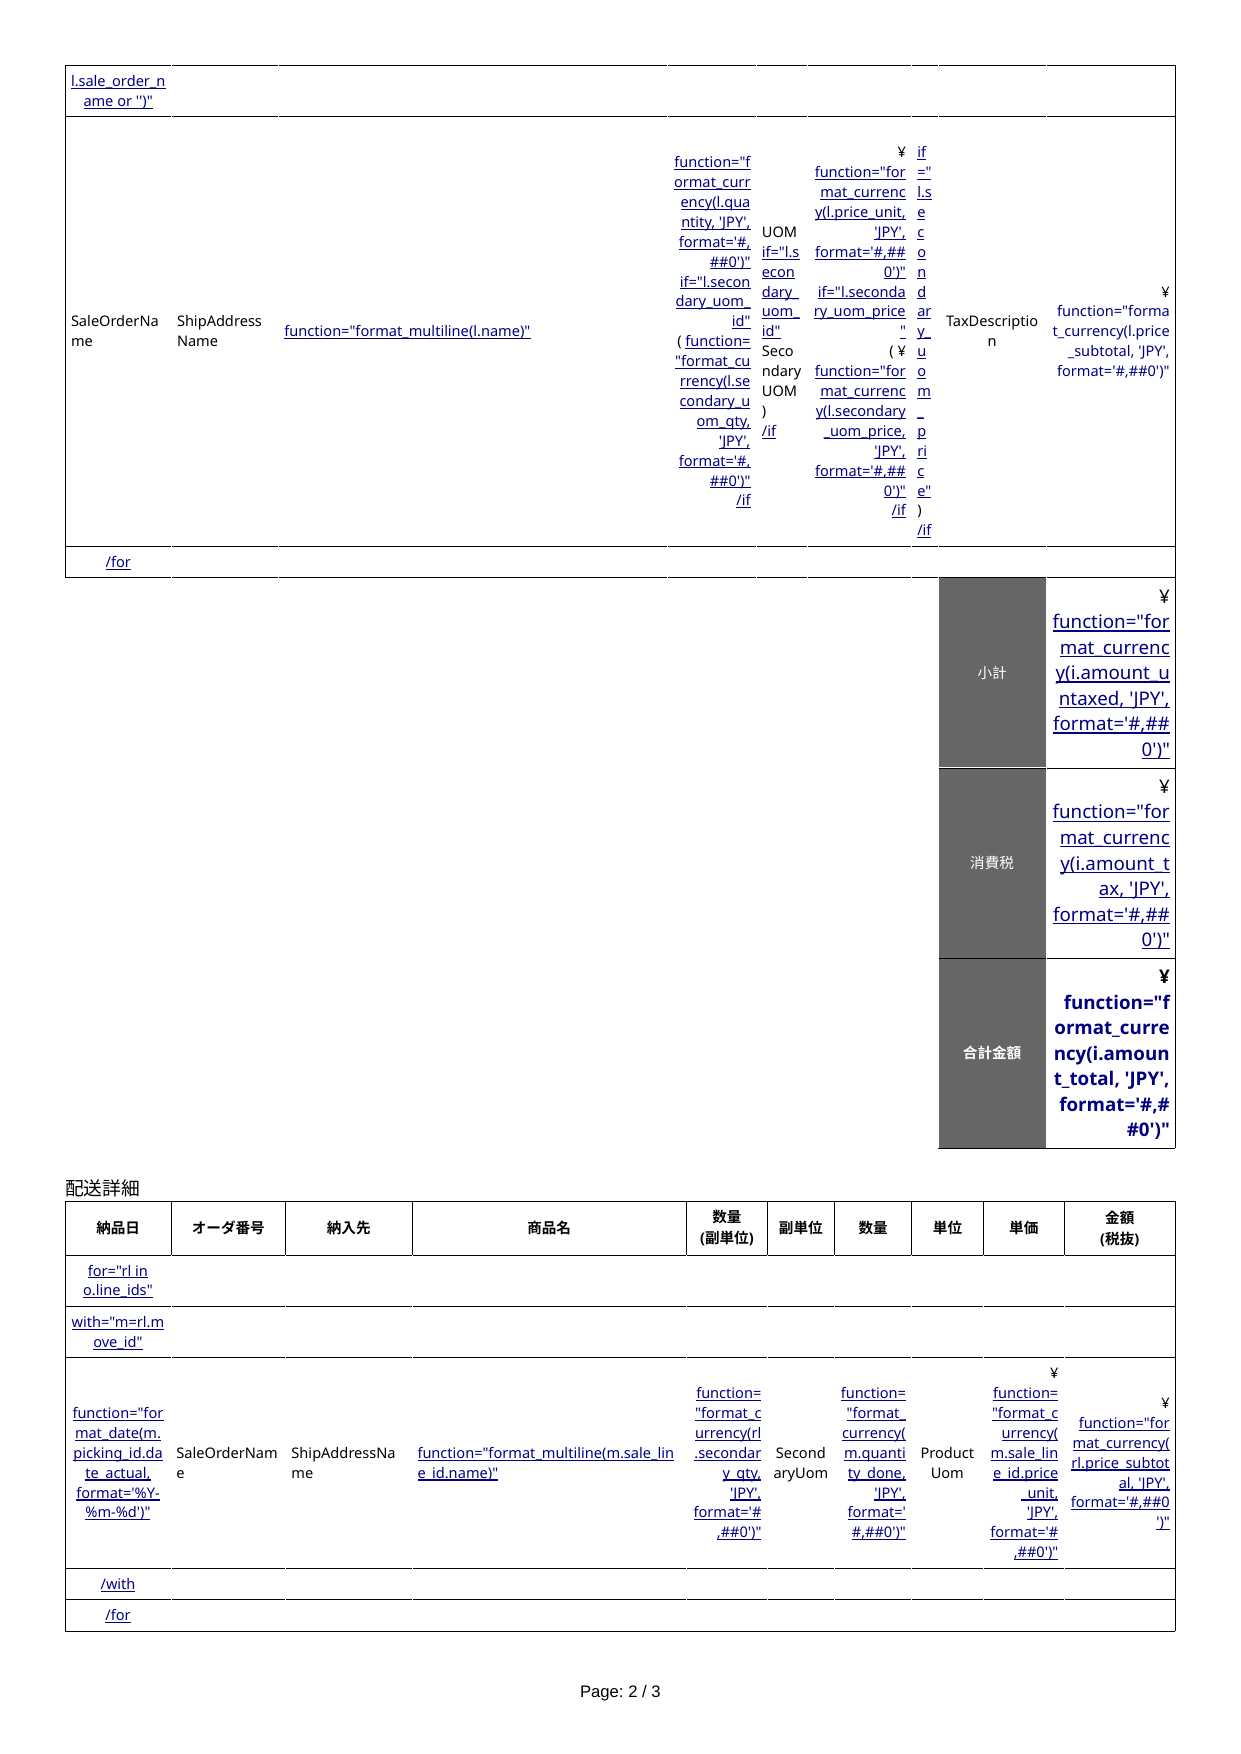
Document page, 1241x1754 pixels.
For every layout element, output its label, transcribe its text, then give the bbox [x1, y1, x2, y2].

table_cell /for [66, 1600, 171, 1631]
table_cell [984, 1307, 1064, 1357]
table_cell [912, 1569, 983, 1599]
table_cell [172, 1307, 285, 1357]
table_cell [807, 578, 911, 767]
table_cell [912, 1307, 983, 1357]
table_cell ¥ function="format_currency(l.price_unit, 'JPY', format='#,##0')" if="l.secondary_uom_price" ( ¥ function="format_currency(l.secondary_uom_price, 'JPY', format='#,##0')" /if [808, 117, 911, 546]
table_header 数量 (副単位) [687, 1202, 767, 1254]
table_cell [1065, 1307, 1175, 1357]
table_cell [835, 1256, 911, 1306]
table_cell [807, 958, 911, 1148]
table_cell [171, 768, 278, 958]
table_cell [413, 1256, 686, 1306]
table_cell 小計 [939, 578, 1046, 767]
table_cell function="format_currency(rl.secondary_qty, 'JPY', format='#,##0')" [687, 1358, 767, 1568]
table_cell function="format_multiline(l.name)" [279, 117, 667, 546]
table_cell ShipAddressName [286, 1358, 412, 1568]
table_header 副単位 [768, 1202, 834, 1254]
table_cell [172, 1569, 285, 1599]
table_cell SaleOrderName [172, 1358, 285, 1568]
table_cell [912, 66, 938, 116]
table_cell [1065, 1600, 1175, 1631]
text 配送詳細 [65, 1173, 1175, 1201]
table_cell [757, 66, 807, 116]
table_header 単位 [912, 1202, 983, 1254]
table_cell function="format_date(m.picking_id.date_actual, format='%Y-%m-%d')" [66, 1358, 171, 1568]
table_cell [65, 958, 171, 1148]
table_cell ¥ function="format_currency(i.amount_untaxed, 'JPY', format='#,##0')" [1047, 578, 1175, 767]
table_cell [286, 1307, 412, 1357]
table_cell [911, 768, 938, 958]
table_cell [768, 1569, 834, 1599]
table_cell [667, 768, 756, 958]
table_cell [808, 547, 911, 577]
table_cell [286, 1256, 412, 1306]
table_cell [279, 578, 667, 767]
table_cell [1065, 1256, 1175, 1306]
table_cell SecondaryUom [768, 1358, 834, 1568]
table_cell [1047, 66, 1175, 116]
table_cell SaleOrderName [66, 117, 171, 546]
table_cell [172, 547, 278, 577]
table_cell [768, 1307, 834, 1357]
table_cell [687, 1307, 767, 1357]
table_cell ¥ function="format_currency(i.amount_tax, 'JPY', format='#,##0')" [1047, 769, 1175, 958]
table_cell [912, 1600, 983, 1631]
table_cell [756, 958, 807, 1148]
table_cell /with [66, 1569, 171, 1599]
table_cell [835, 1600, 911, 1631]
table_cell [667, 578, 756, 767]
table_cell [912, 1256, 983, 1306]
table_header 金額 (税抜) [1065, 1202, 1175, 1254]
table_cell ¥ function="format_currency(i.amount_total, 'JPY', format='#,##0')" [1047, 959, 1175, 1148]
table_cell [65, 768, 171, 958]
table_cell [279, 547, 667, 577]
table_cell [667, 958, 756, 1148]
table_cell [939, 66, 1046, 116]
table_cell [687, 1569, 767, 1599]
table_header オーダ番号 [172, 1202, 285, 1254]
table_cell [757, 547, 807, 577]
table_cell /for [66, 547, 171, 577]
table_header 納品日 [66, 1202, 171, 1254]
table_cell [687, 1600, 767, 1631]
table_cell [172, 1256, 285, 1306]
table_cell [984, 1256, 1064, 1306]
table_cell [1047, 547, 1175, 577]
table_cell [939, 547, 1046, 577]
table_cell function="format_currency(m.quantity_done, 'JPY', format='#,##0')" [835, 1358, 911, 1568]
table_header 単価 [984, 1202, 1064, 1254]
table_cell [171, 578, 278, 767]
table_cell [668, 547, 756, 577]
table_cell UOM if="l.secondary_uom_id" SecondaryUOM ) /if [757, 117, 807, 546]
table_cell [756, 768, 807, 958]
table_cell [279, 66, 667, 116]
table_cell [835, 1569, 911, 1599]
table_cell [808, 66, 911, 116]
table_cell [911, 958, 938, 1148]
table_cell [912, 547, 938, 577]
table_cell [984, 1600, 1064, 1631]
table_cell ¥ function="format_currency(rl.price_subtotal, 'JPY', format='#,##0')" [1065, 1358, 1175, 1568]
table_cell [413, 1600, 686, 1631]
table_cell [984, 1569, 1064, 1599]
table_cell [1065, 1569, 1175, 1599]
table_cell function="format_currency(l.quantity, 'JPY', format='#,##0')" if="l.secondary_uom_id" ( function="format_currency(l.secondary_uom_qty, 'JPY', format='#,##0')" /if [668, 117, 756, 546]
table_cell [279, 958, 667, 1148]
table_cell ProductUom [912, 1358, 983, 1568]
table_cell ¥ function="format_currency(m.sale_line_id.price_unit, 'JPY', format='#,##0')" [984, 1358, 1064, 1568]
table_cell if="l.secondary_uom_price" ) /if [912, 117, 938, 546]
table_cell ShipAddressName [172, 117, 278, 546]
table_cell [911, 578, 938, 767]
table_cell function="format_multiline(m.sale_line_id.name)" [413, 1358, 686, 1568]
table_cell TaxDescription [939, 117, 1046, 546]
table_cell l.sale_order_name or '')" [66, 66, 171, 116]
table_cell [768, 1600, 834, 1631]
table_cell 消費税 [939, 769, 1046, 958]
table_cell ¥ function="format_currency(l.price_subtotal, 'JPY', format='#,##0')" [1047, 117, 1175, 546]
table_cell [756, 578, 807, 767]
table_cell [65, 578, 171, 767]
table_cell with="m=rl.move_id" [66, 1307, 171, 1357]
table_cell [768, 1256, 834, 1306]
table_cell [687, 1256, 767, 1306]
table_cell [172, 66, 278, 116]
table_cell [413, 1307, 686, 1357]
table_cell [172, 1600, 285, 1631]
table_cell [668, 66, 756, 116]
table_header 商品名 [413, 1202, 686, 1254]
table_cell [286, 1569, 412, 1599]
table_cell [835, 1307, 911, 1357]
table_cell [286, 1600, 412, 1631]
table_header 納入先 [286, 1202, 412, 1254]
table_cell [413, 1569, 686, 1599]
table_cell 合計金額 [939, 959, 1046, 1148]
table_cell [279, 768, 667, 958]
table_cell [171, 958, 278, 1148]
table_cell [807, 768, 911, 958]
table_cell for="rl in o.line_ids" [66, 1256, 171, 1306]
table_header 数量 [835, 1202, 911, 1254]
